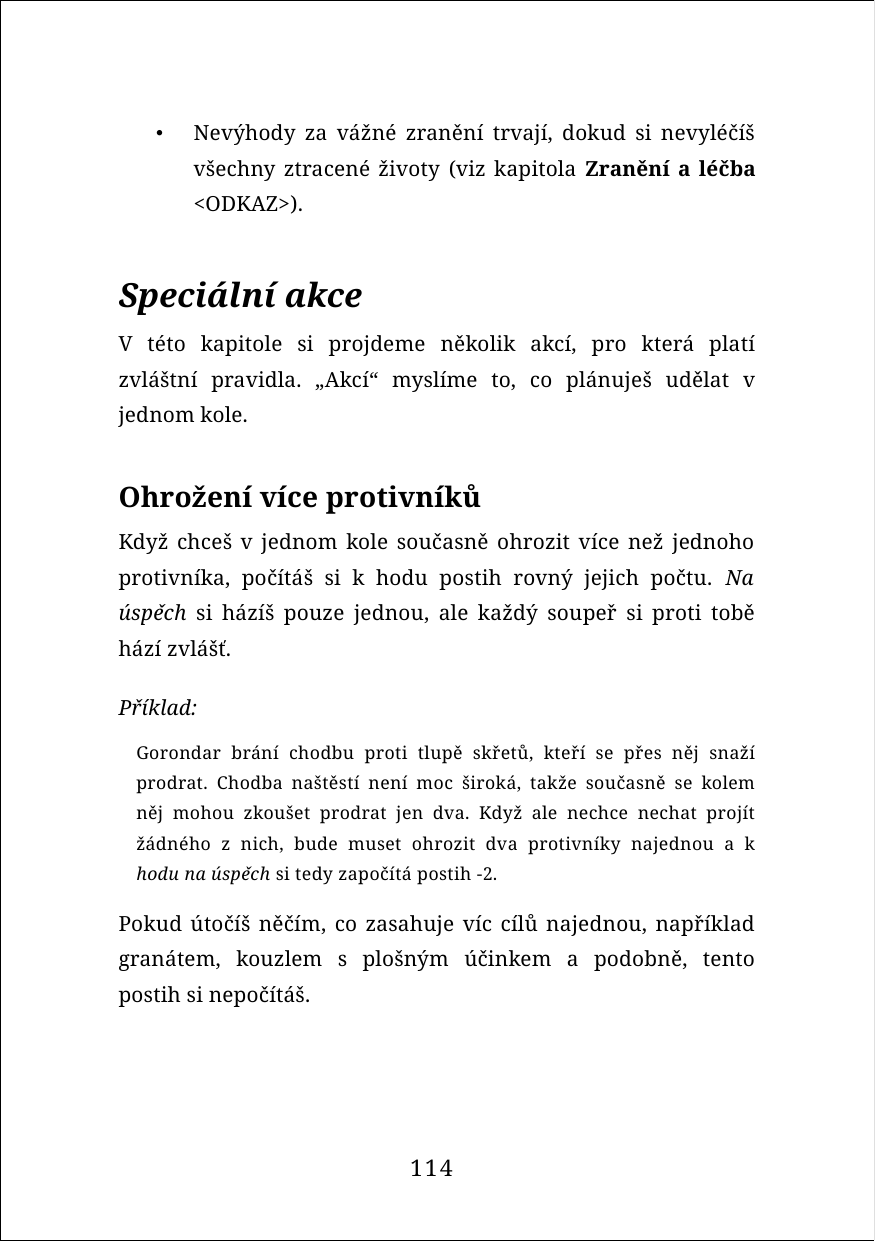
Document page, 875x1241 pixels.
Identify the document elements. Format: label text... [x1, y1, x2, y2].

text Pokud útočíš něčím, co zasahuje víc cílů najednou, například granátem, kouzlem s plošným účinkem a podobně, tento postih si nepočítáš. [118, 909, 756, 1008]
text V této kapitole si projdeme několik akcí, pro která platí zvláštní pravidla. „Akcí“ myslíme to, co plánuješ udělat v jednom kole. [118, 329, 756, 429]
subtitle Ohrožení více protivníků [118, 477, 756, 516]
text Když chceš v jednom kole současně ohrozit více než jednoho protivníka, počítáš si k hodu postih rovný jejich počtu. Na úspěch si házíš pouze jednou, ale každý soupeř si proti tobě hází zvlášť. [118, 527, 756, 662]
subtitle Speciální akce [118, 272, 756, 317]
text Gorondar brání chodbu proti tlupě skřetů, kteří se přes něj snaží prodrat. Chodba naštěstí není moc široká, takže současně se kolem něj mohou zkoušet prodrat jen dva. Když ale nechce nechat projít žádného z nich, bude muset ohrozit dva protivníky najednou a k hodu na úspěch si tedy započítá postih -2. [136, 740, 756, 885]
list Nevýhody za vážné zranění trvají, dokud si nevyléčíš všechny ztracené životy (viz kapitola Zranění a léčba <ODKAZ>). [156, 118, 756, 218]
text Příklad: [118, 693, 756, 721]
